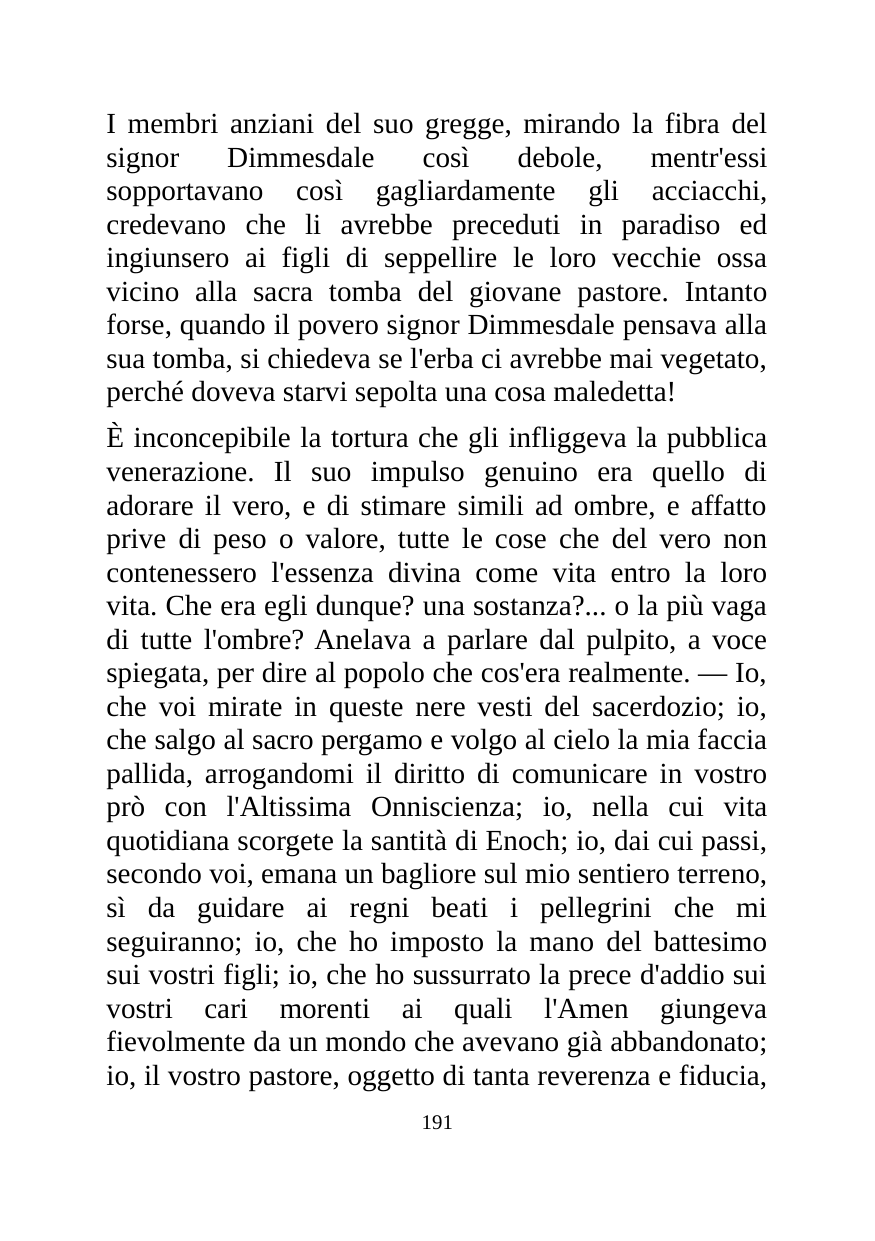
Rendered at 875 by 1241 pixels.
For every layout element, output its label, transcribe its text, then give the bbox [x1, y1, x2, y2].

text È inconcepibile la tortura che gli infliggeva la pubblica venerazione. Il suo impulso genuino era quello di adorare il vero, e di stimare simili ad ombre, e affatto prive di peso o valore, tutte le cose che del vero non contenessero l'essenza divina come vita entro la loro vita. Che era egli dunque? una sostanza?... o la più vaga di tutte l'ombre? Anelava a parlare dal pulpito, a voce spiegata, per dire al popolo che cos'era realmente. — Io, che voi mirate in queste nere vesti del sacerdozio; io, che salgo al sacro pergamo e volgo al cielo la mia faccia pallida, arrogandomi il diritto di comunicare in vostro prò con l'Altissima Onniscienza; io, nella cui vita quotidiana scorgete la santità di Enoch; io, dai cui passi, secondo voi, emana un bagliore sul mio sentiero terreno, sì da guidare ai regni beati i pellegrini che mi seguiranno; io, che ho imposto la mano del battesimo sui vostri figli; io, che ho sussurrato la prece d'addio sui vostri cari morenti ai quali l'Amen giungeva fievolmente da un mondo che avevano già abbandonato; io, il vostro pastore, oggetto di tanta reverenza e fiducia, [106, 421, 768, 1091]
text I membri anziani del suo gregge, mirando la fibra del signor Dimmesdale così debole, mentr'essi sopportavano così gagliardamente gli acciacchi, credevano che li avrebbe preceduti in paradiso ed ingiunsero ai figli di seppellire le loro vecchie ossa vicino alla sacra tomba del giovane pastore. Intanto forse, quando il povero signor Dimmesdale pensava alla sua tomba, si chiedeva se l'erba ci avrebbe mai vegetato, perché doveva starvi sepolta una cosa maledetta! [106, 106, 768, 408]
